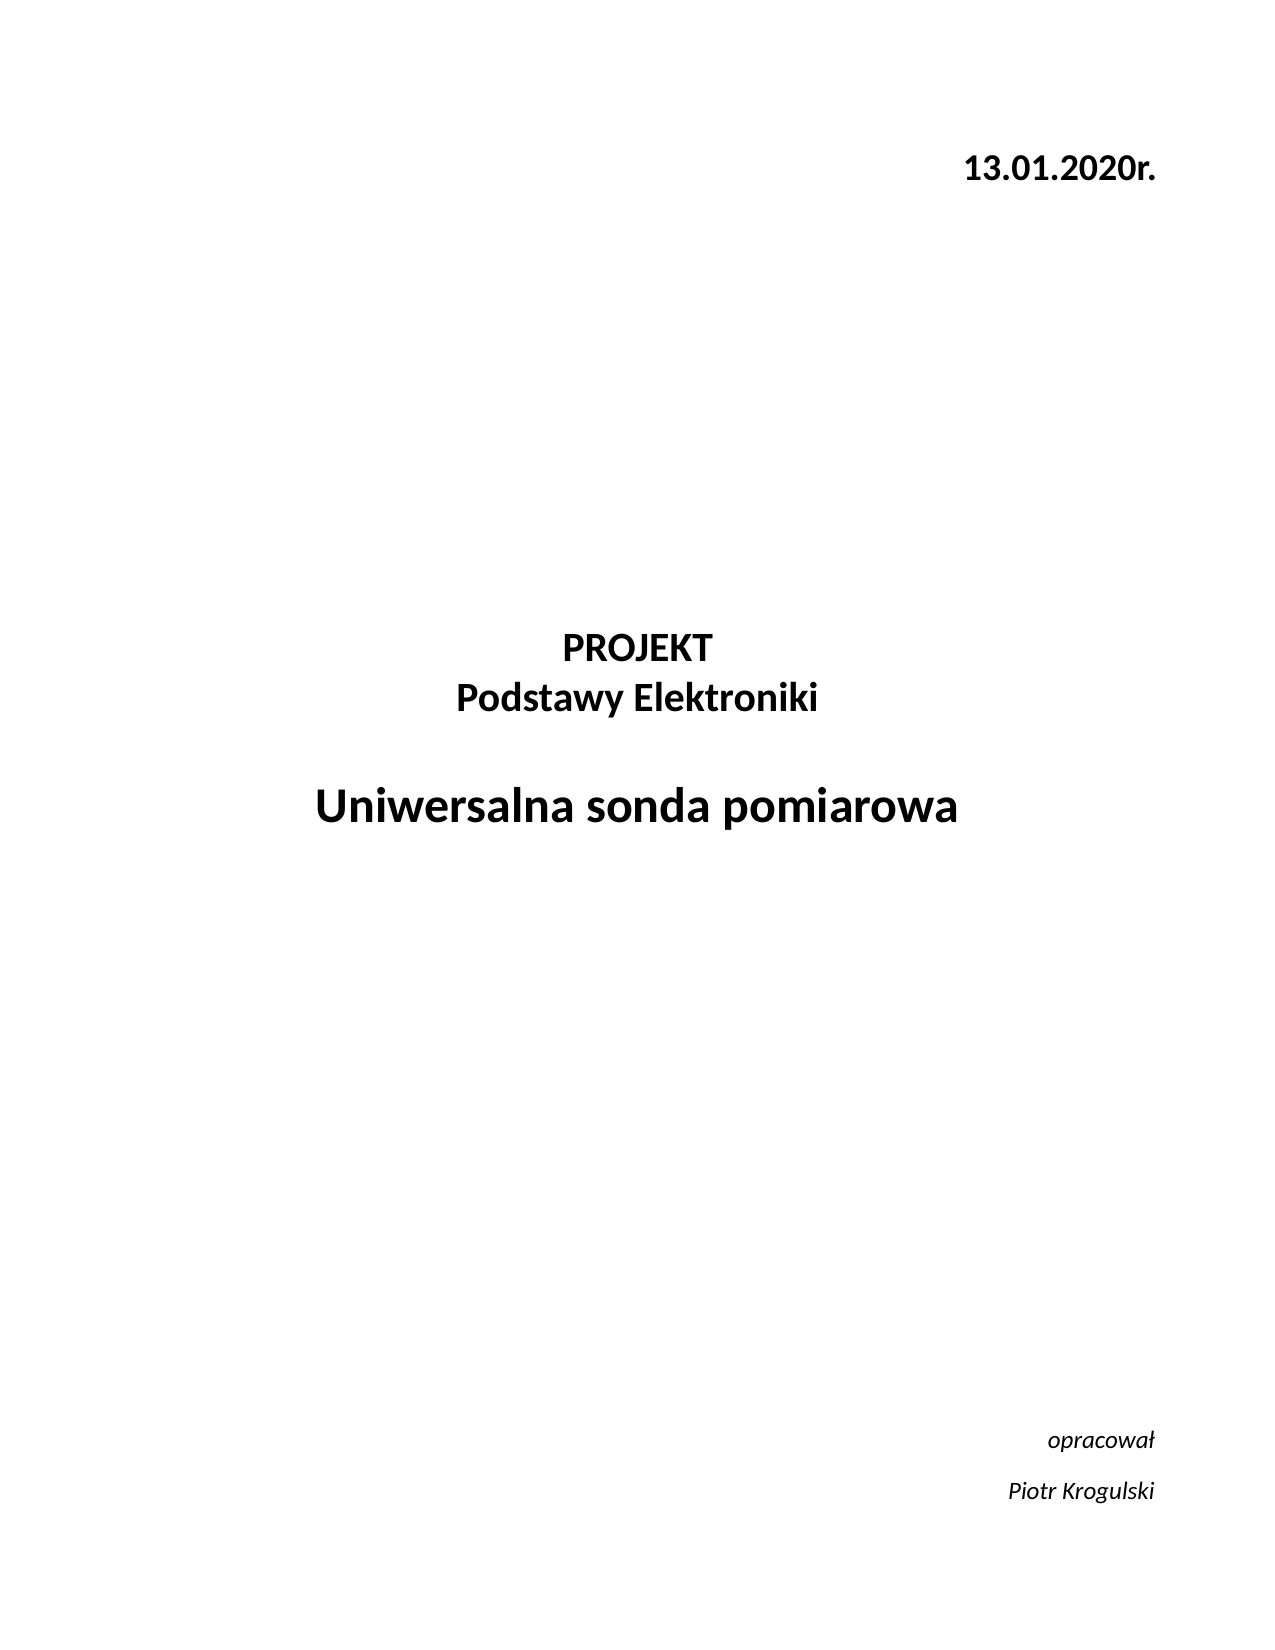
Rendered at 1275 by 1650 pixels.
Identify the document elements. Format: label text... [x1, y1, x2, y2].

text opracował [118, 1424, 1157, 1454]
subtitle 13.01.2020r. [118, 143, 1157, 189]
text PROJEKT Podstawy Elektroniki [118, 621, 1157, 722]
text Piotr Krogulski [118, 1475, 1157, 1506]
text Uniwersalna sonda pomiarowa [118, 773, 1157, 834]
